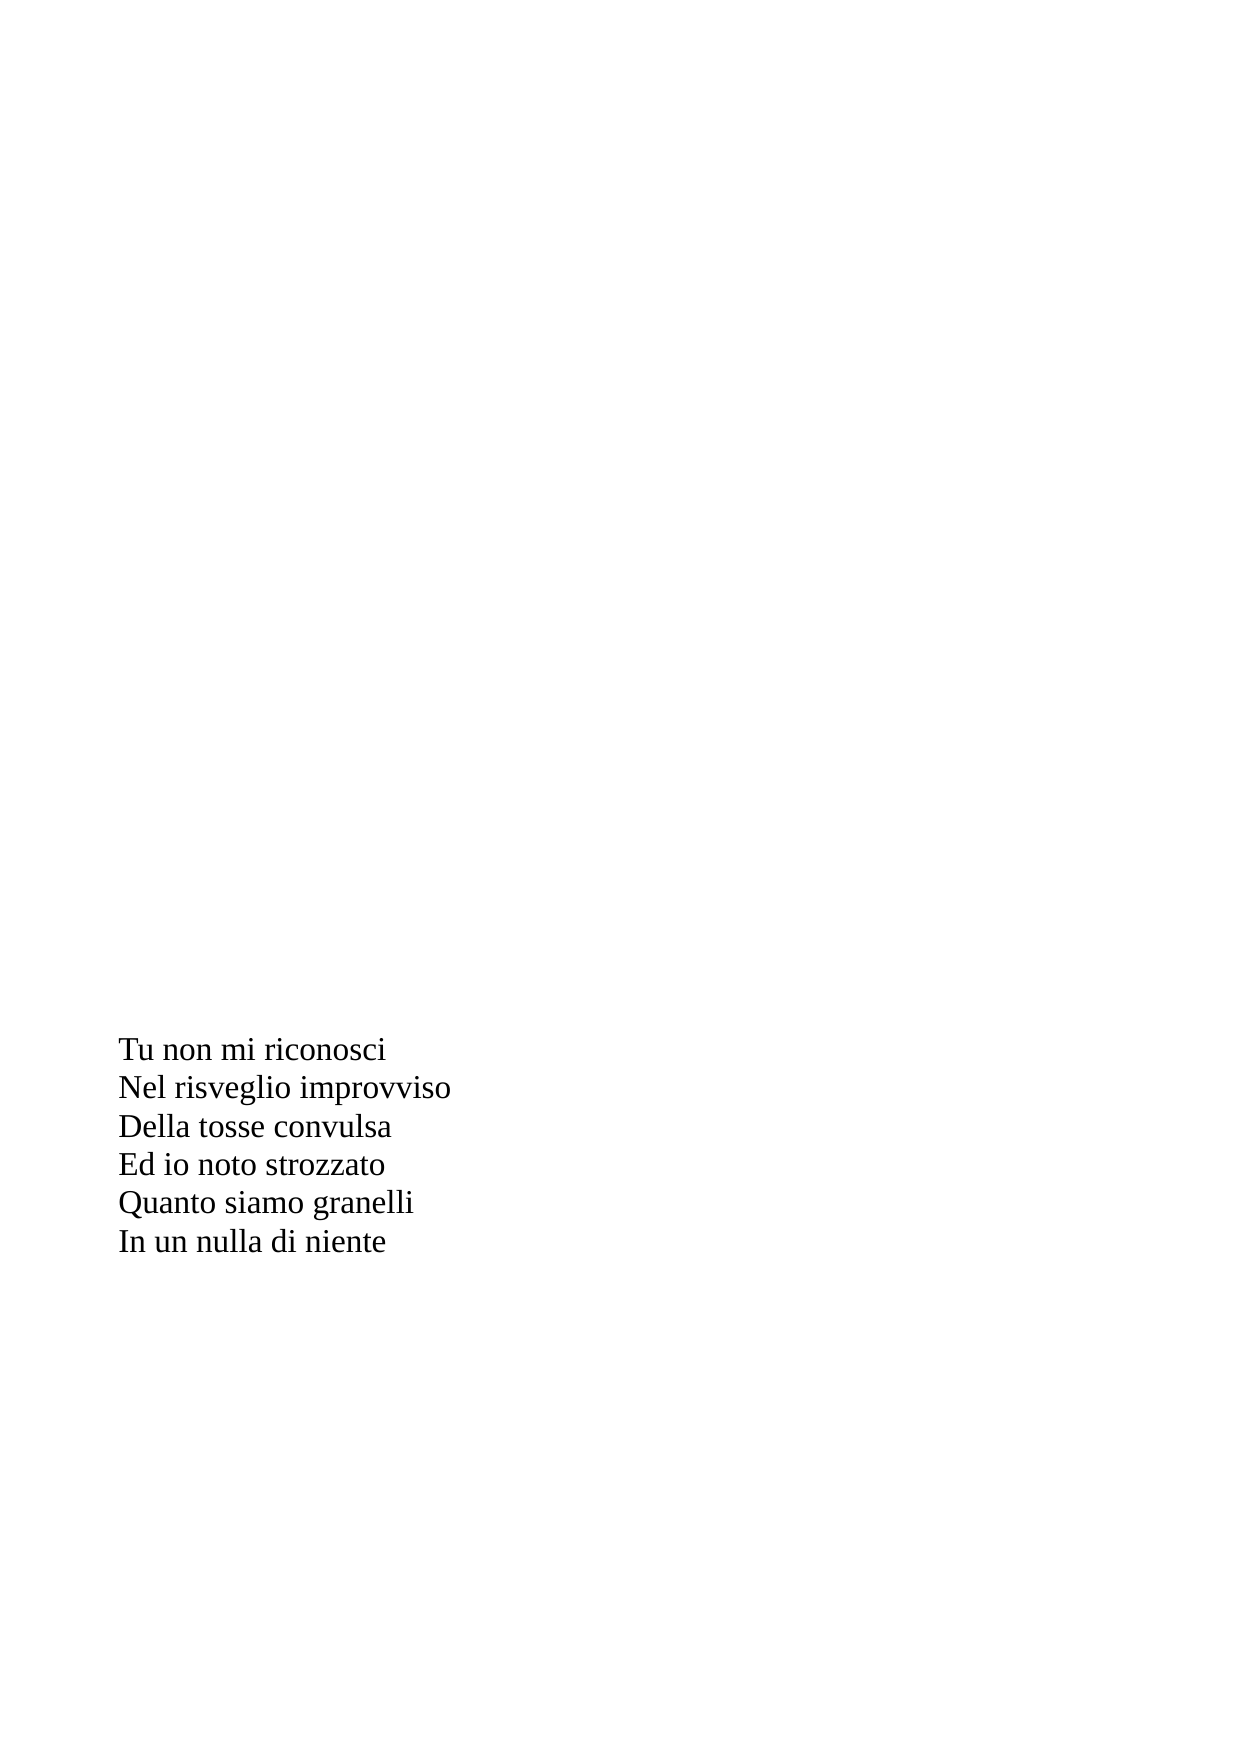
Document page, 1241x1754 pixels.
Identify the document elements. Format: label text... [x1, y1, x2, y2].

text In un nulla di niente [118, 1221, 1122, 1259]
text Nel risveglio improvviso [118, 1068, 1122, 1106]
text Ed io noto strozzato [118, 1144, 1122, 1183]
text Quanto siamo granelli [118, 1183, 1122, 1221]
text Della tosse convulsa [118, 1106, 1122, 1144]
text Tu non mi riconosci [118, 1029, 1122, 1068]
